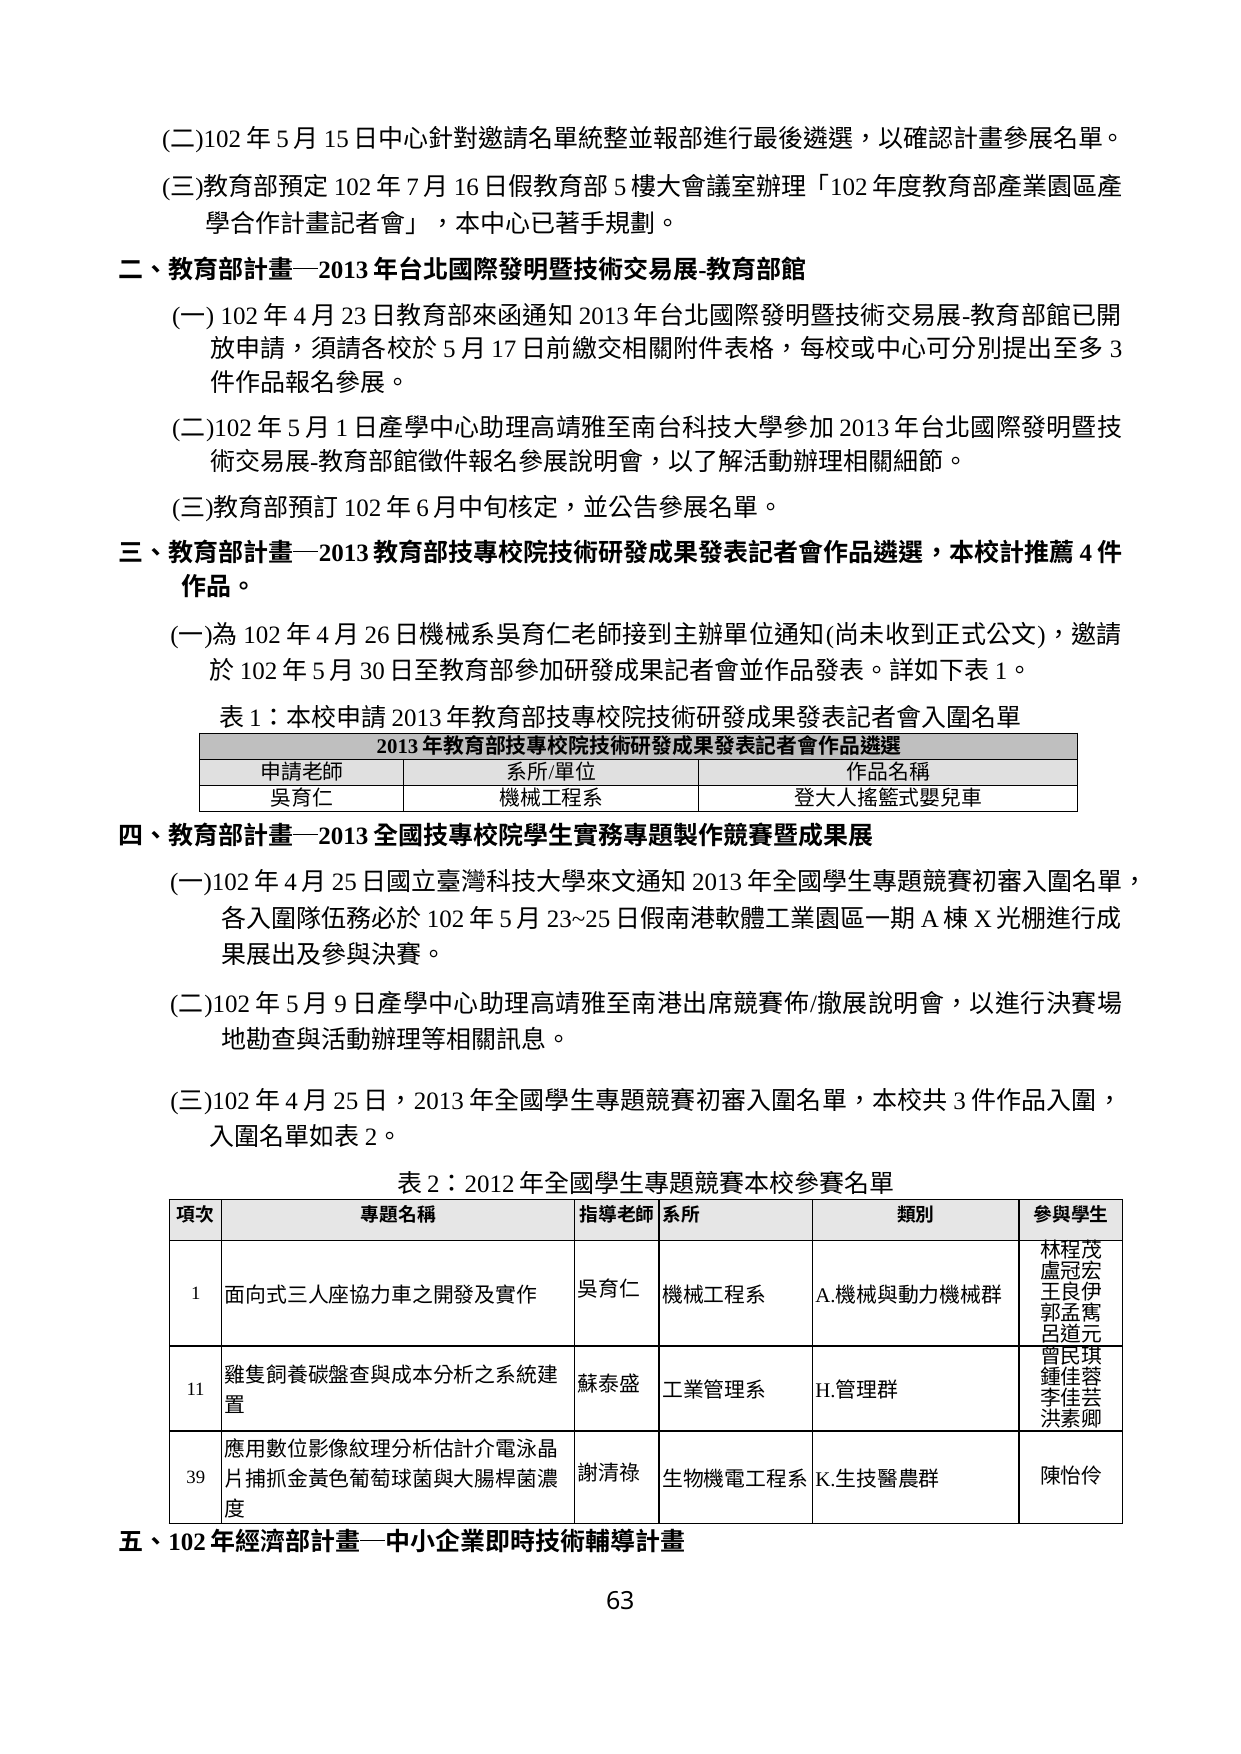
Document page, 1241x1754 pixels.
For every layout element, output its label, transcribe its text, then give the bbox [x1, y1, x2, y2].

text (三)教育部預定102年7月16日假教育部5樓大會議室辦理「102年度教育部產業園區產學合作計畫記者會」，本中心已著手規劃。 [156, 167, 1122, 239]
text 五、102年經濟部計畫─中小企業即時技術輔導計畫 [118, 1523, 1122, 1557]
table_header 2013年教育部技專校院技術研發成果發表記者會作品遴選 [200, 734, 1077, 759]
table_cell 面向式三人座協力車之開發及實作 [222, 1241, 574, 1345]
table_cell 應用數位影像紋理分析估計介電泳晶片捕抓金黃色葡萄球菌與大腸桿菌濃度 [222, 1432, 574, 1522]
table_cell 工業管理系 [660, 1347, 812, 1430]
text 二、教育部計畫─2013年台北國際發明暨技術交易展-教育部館 [118, 252, 1122, 285]
table_cell 作品名稱 [699, 760, 1077, 785]
table_header 系所 [660, 1200, 812, 1240]
text 表1：本校申請2013年教育部技專校院技術研發成果發表記者會入圍名單 [118, 699, 1122, 733]
table_cell 雞隻飼養碳盤查與成本分析之系統建置 [222, 1347, 574, 1430]
text 表2：2012年全國學生專題競賽本校參賽名單 [169, 1166, 1122, 1199]
table_header 指導老師 [575, 1200, 658, 1240]
table_cell H.管理群 [813, 1347, 1018, 1430]
table_cell 系所/單位 [404, 760, 698, 785]
text (二)102年5月1日產學中心助理高靖雅至南台科技大學參加2013年台北國際發明暨技術交易展-教育部館徵件報名參展說明會，以了解活動辦理相關細節。 [172, 410, 1122, 477]
table_cell 申請老師 [200, 760, 403, 785]
table_header 參與學生 [1020, 1200, 1122, 1240]
table_cell 登大人搖籃式嬰兒車 [699, 786, 1077, 811]
table_cell 39 [170, 1432, 221, 1522]
table_cell 生物機電工程系 [660, 1432, 812, 1522]
table_cell 陳怡伶 [1020, 1432, 1122, 1522]
text 三、教育部計畫─2013教育部技專校院技術研發成果發表記者會作品遴選，本校計推薦4件作品。 [118, 535, 1122, 602]
text (一)102年4月25日國立臺灣科技大學來文通知2013年全國學生專題競賽初審入圍名單，各入圍隊伍務必於102年5月23~25日假南港軟體工業園區一期A棟X光棚進行成果展出及參與決賽。 [170, 862, 1122, 971]
table_header 專題名稱 [222, 1200, 574, 1240]
text (三)教育部預訂102年6月中旬核定，並公告參展名單。 [172, 489, 1122, 523]
table_cell 蘇泰盛 [575, 1347, 658, 1430]
table_cell 曾民琪 鍾佳蓉 李佳芸 洪素卿 [1020, 1347, 1122, 1430]
table_cell 11 [170, 1347, 221, 1430]
table_cell 吳育仁 [200, 786, 403, 811]
table_cell 吳育仁 [575, 1241, 658, 1345]
text 四、教育部計畫─2013全國技專校院學生實務專題製作競賽暨成果展 [118, 824, 1122, 849]
table_cell 1 [170, 1241, 221, 1345]
table_cell 機械工程系 [404, 786, 698, 811]
table_header 項次 [170, 1200, 221, 1240]
text (二)102年5月15日中心針對邀請名單統整並報部進行最後遴選，以確認計畫參展名單。 [156, 118, 1122, 154]
text (二)102年5月9日產學中心助理高靖雅至南港出席競賽佈/撤展說明會，以進行決賽場地勘查與活動辦理等相關訊息。 [170, 983, 1122, 1056]
table_cell 林程茂 盧冠宏 王良伊 郭孟寯 呂道元 [1020, 1241, 1122, 1345]
text (一)為102年4月26日機械系吳育仁老師接到主辦單位通知(尚未收到正式公文)，邀請於102年5月30日至教育部參加研發成果記者會並作品發表。詳如下表1。 [170, 614, 1122, 687]
table_cell 機械工程系 [660, 1241, 812, 1345]
table_cell A.機械與動力機械群 [813, 1241, 1018, 1345]
table_cell K.生技醫農群 [813, 1432, 1018, 1522]
text (一) 102年4月23日教育部來函通知2013年台北國際發明暨技術交易展-教育部館已開放申請，須請各校於5月17日前繳交相關附件表格，每校或中心可分別提出至多3件作品報名參展。 [172, 298, 1122, 398]
table_header 類別 [813, 1200, 1018, 1240]
text (三)102年4月25日，2013年全國學生專題競賽初審入圍名單，本校共3件作品入圍，入圍名單如表2。 [170, 1081, 1122, 1153]
table_cell 謝清祿 [575, 1432, 658, 1522]
